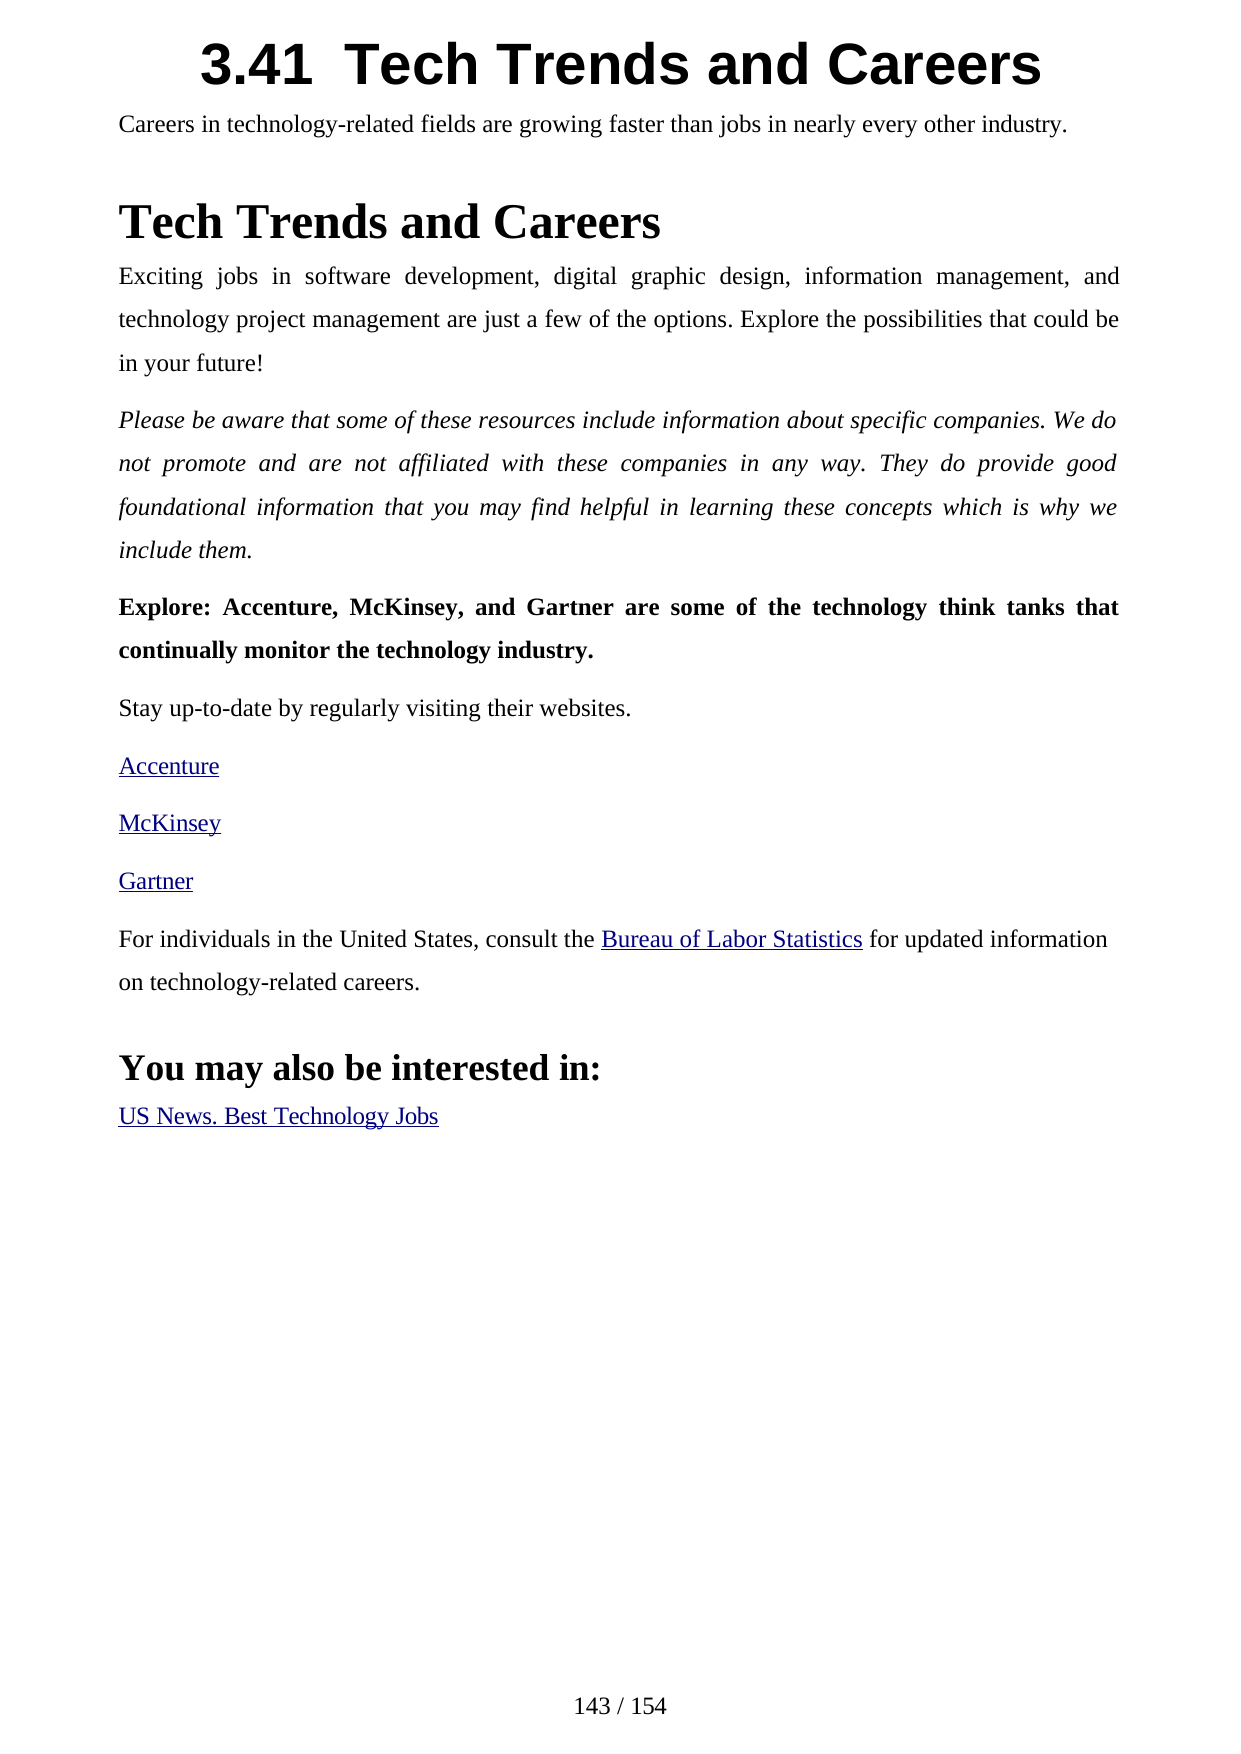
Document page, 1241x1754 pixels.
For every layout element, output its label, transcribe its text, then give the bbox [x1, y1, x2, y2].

subtitle You may also be interested in: [118, 1045, 1211, 1088]
text McKinsey [118, 808, 1211, 837]
text For individuals in the United States, consult the Bureau of Labor Statistics for updated information on technology-related careers. [118, 924, 1113, 996]
subtitle Tech Trends and Careers [118, 191, 1211, 249]
text Careers in technology-related fields are growing faster than jobs in nearly every other industry. [118, 109, 1211, 138]
text Stay up-to-date by regularly visiting their websites. Accenture [118, 693, 631, 779]
text Explore: Accenture, McKinsey, and Gartner are some of the technology think tanks that continually monitor the technology industry. [118, 592, 1121, 664]
text Please be aware that some of these resources include information about specific companies. We do not promote and are not affiliated with these companies in any way. They do provide good foundational information that you may find helpful in learning these concepts which is why we include them. [118, 405, 1119, 563]
text Exciting jobs in software development, digital graphic design, information management, and technology project management are just a few of the options. Explore the possibilities that could be in your future! [118, 261, 1121, 376]
text Gartner [118, 866, 1211, 895]
text US News. Best Technology Jobs [118, 1101, 1211, 1130]
subtitle 3.41 Tech Trends and Careers [200, 29, 1211, 96]
